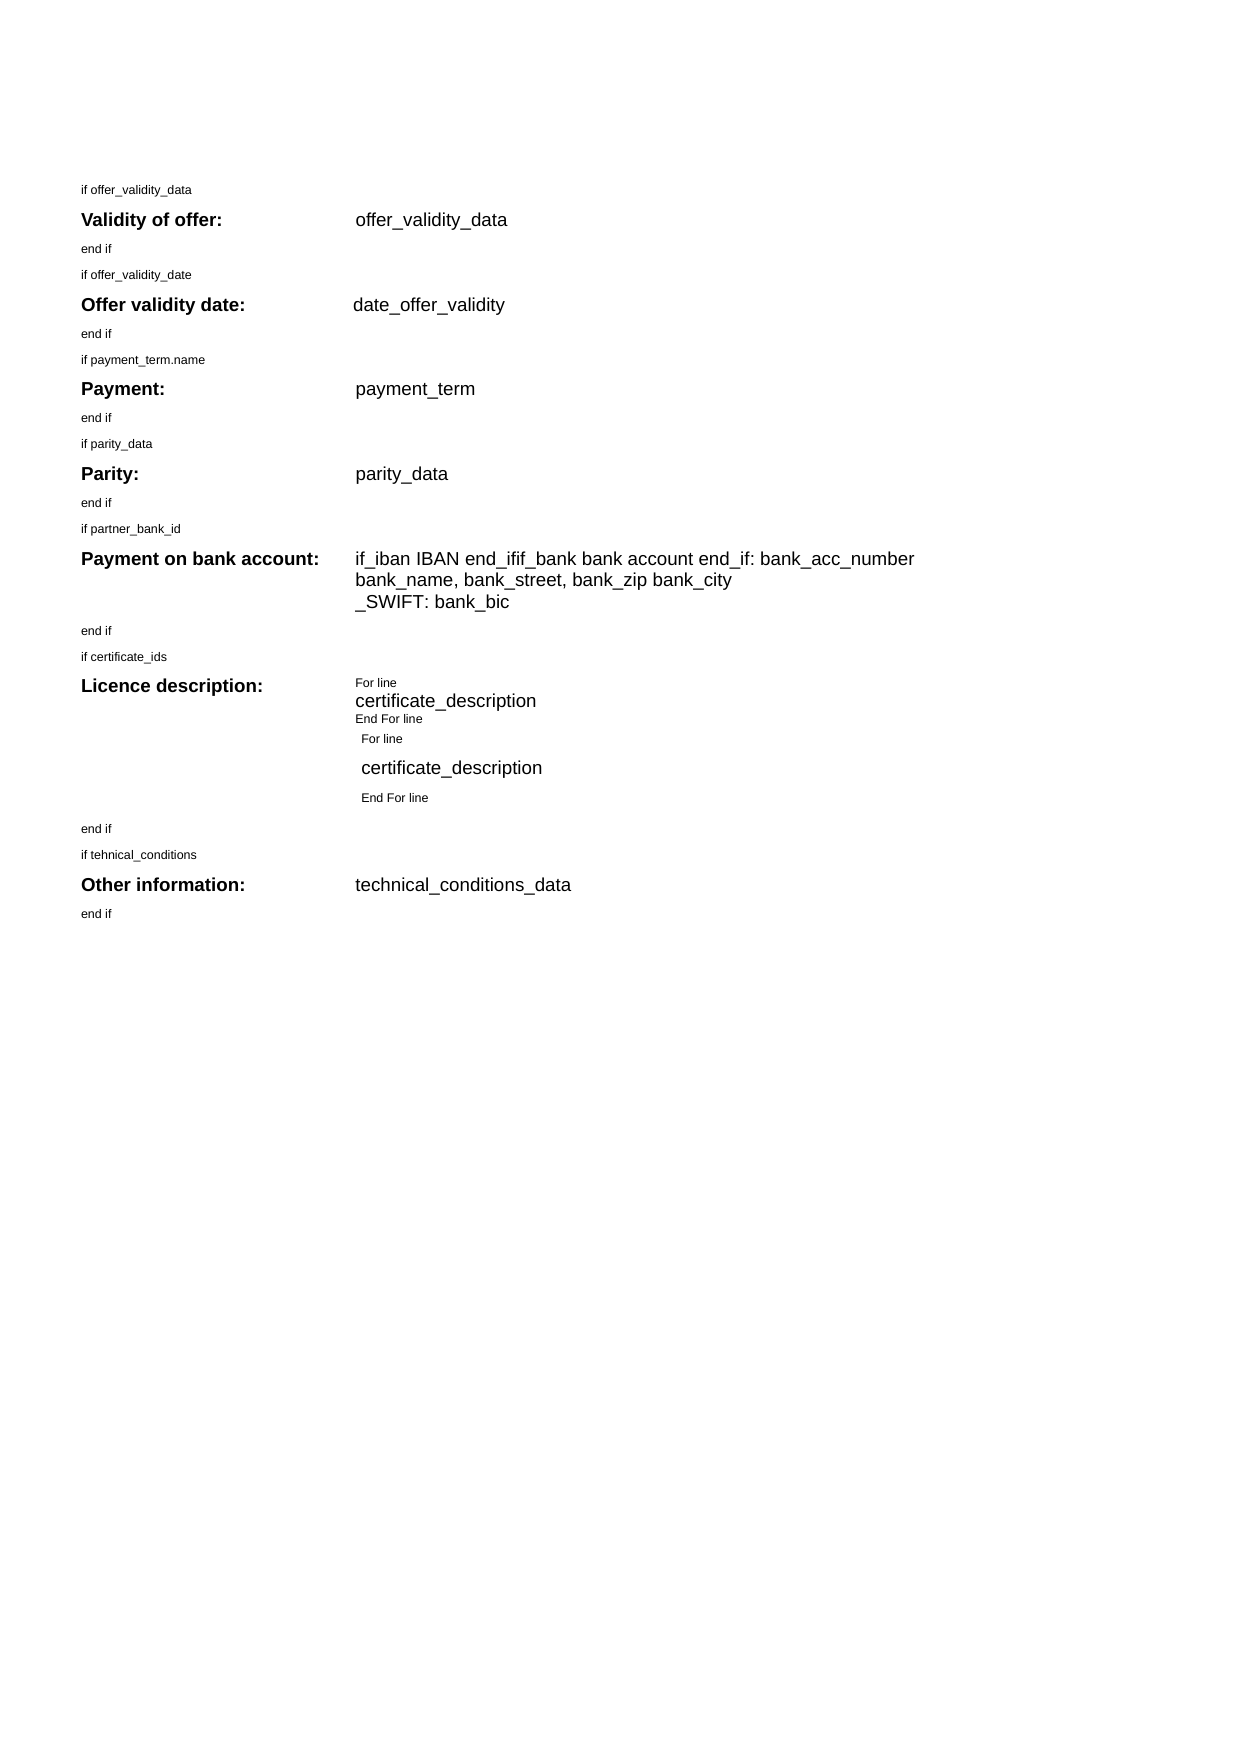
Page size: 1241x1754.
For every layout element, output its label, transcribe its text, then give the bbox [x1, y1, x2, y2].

table_cell end if [75, 490, 1165, 516]
table_cell if payment_term.name [75, 347, 1165, 372]
table_cell Validity of offer: [75, 203, 349, 236]
table_header For line [355, 726, 1159, 751]
table_cell end if [75, 321, 1165, 347]
table_cell Other information: [75, 868, 349, 901]
table_cell if_iban IBAN end_ifif_bank bank account end_if: bank_acc_number bank_name, bank_street, bank_zip bank_city _SWIFT: bank_bic [350, 542, 1165, 618]
table_cell end if [75, 618, 1165, 644]
table_header if certificate_ids [75, 644, 1165, 669]
table_cell if offer_validity_date [75, 262, 1165, 288]
table_header For line [355, 675, 1159, 690]
table_cell end if [75, 901, 1165, 927]
table_cell End For line [355, 785, 1159, 810]
table_cell if tehnical_conditions [75, 842, 1165, 868]
table_cell end if [75, 236, 1165, 262]
table_cell end if [75, 405, 1165, 431]
table_cell Parity: [75, 457, 349, 490]
table_cell certificate_description [355, 690, 1159, 711]
table_cell Licence description: [75, 670, 349, 816]
table_cell Offer validity date: [75, 288, 347, 321]
table_cell date_offer_validity [347, 288, 1165, 321]
table_cell technical_conditions_data [350, 868, 1165, 901]
table_cell payment_term [350, 373, 1165, 405]
table_cell [350, 670, 1165, 816]
table_cell end if [75, 816, 1165, 842]
table_cell Payment on bank account: [75, 542, 349, 618]
table_cell if parity_data [75, 431, 1165, 457]
table_cell End For line [355, 711, 1159, 726]
table_header if partner_bank_id [75, 516, 1165, 542]
table_cell parity_data [350, 457, 1165, 490]
table_cell Payment: [75, 373, 349, 405]
table_cell offer_validity_data [350, 203, 1165, 236]
table_header if offer_validity_data [75, 177, 1165, 203]
table_cell certificate_description [355, 751, 1159, 784]
